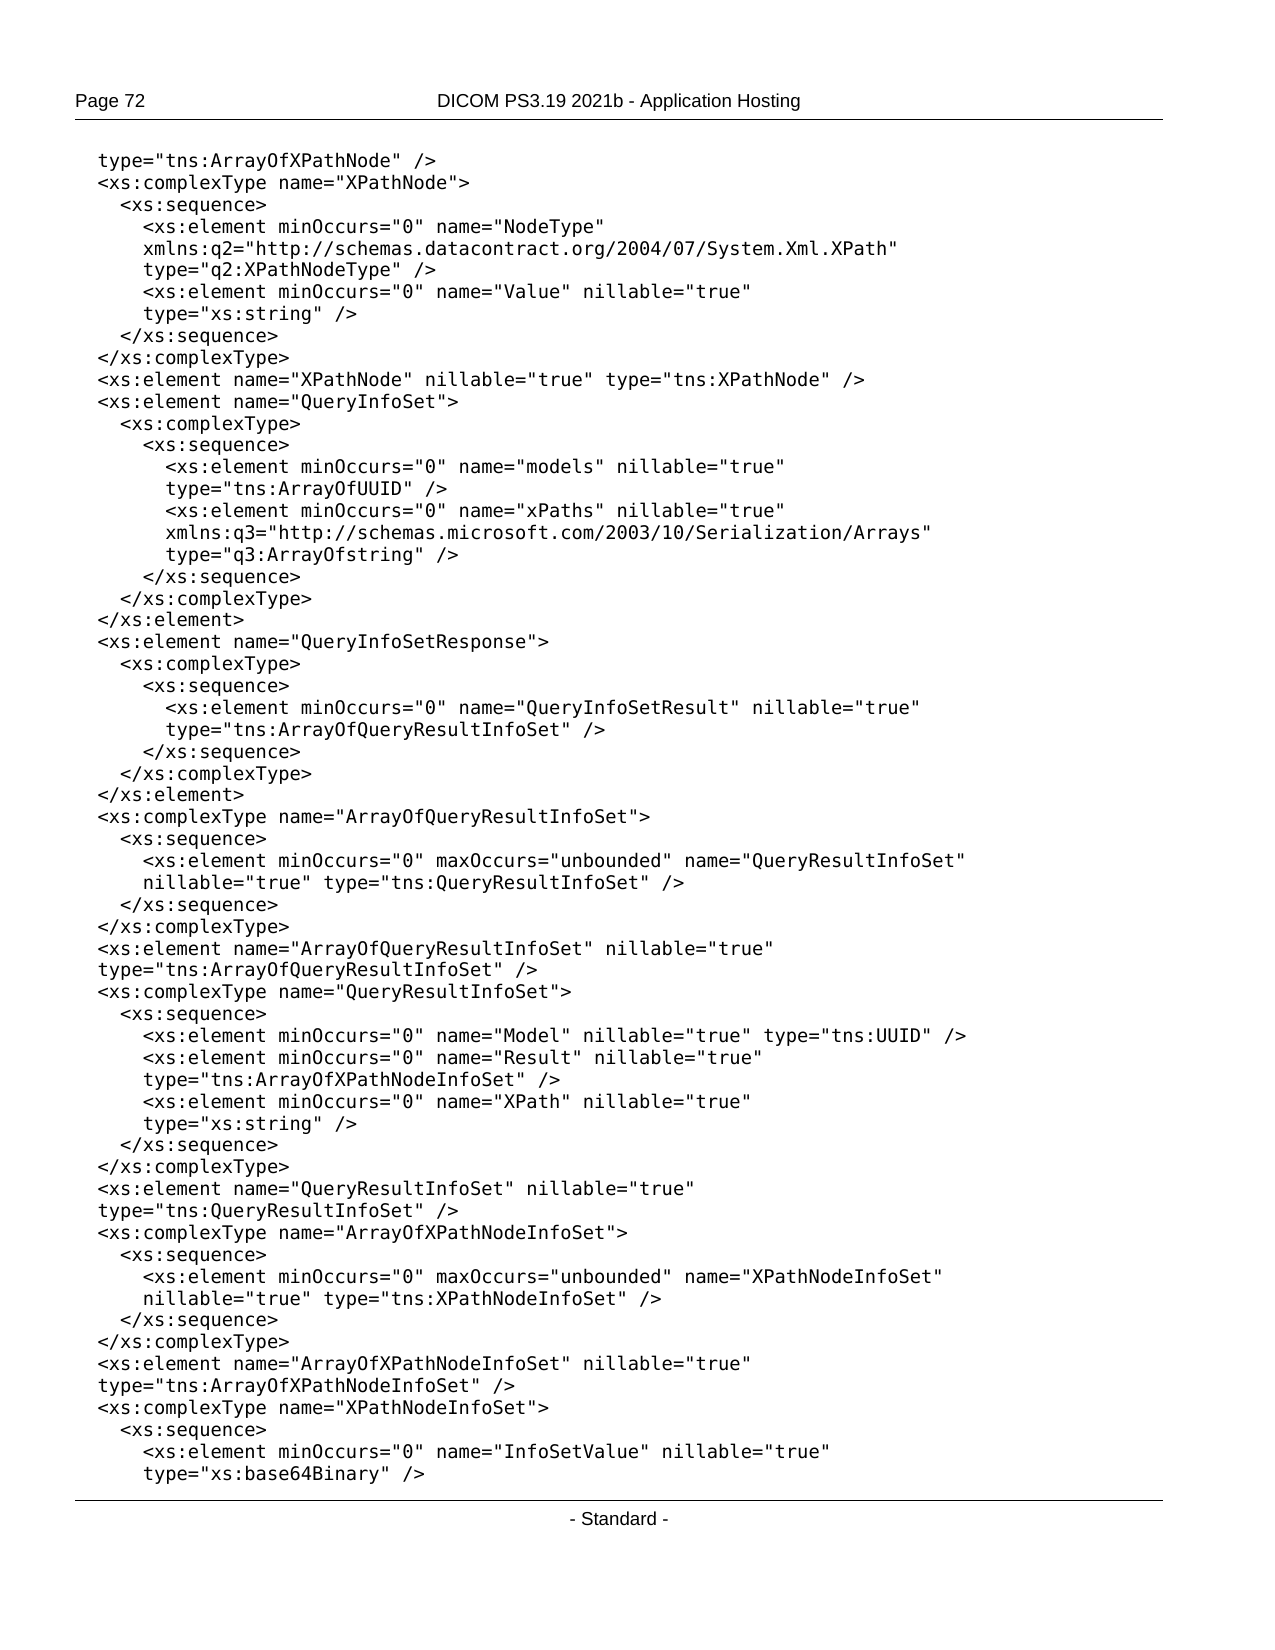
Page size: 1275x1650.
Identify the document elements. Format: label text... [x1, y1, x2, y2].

text type="tns:ArrayOfXPathNode" /> <xs:complexType name="XPathNode"> <xs:sequence> <xs:element minOccurs="0" name="NodeType" xmlns:q2="http://schemas.datacontract.org/2004/07/System.Xml.XPath" type="q2:XPathNodeType" /> <xs:element minOccurs="0" name="Value" nillable="true" type="xs:string" /> </xs:sequence> </xs:complexType> <xs:element name="XPathNode" nillable="true" type="tns:XPathNode" /> <xs:element name="QueryInfoSet"> <xs:complexType> <xs:sequence> <xs:element minOccurs="0" name="models" nillable="true" type="tns:ArrayOfUUID" /> <xs:element minOccurs="0" name="xPaths" nillable="true" xmlns:q3="http://schemas.microsoft.com/2003/10/Serialization/Arrays" type="q3:ArrayOfstring" /> </xs:sequence> </xs:complexType> </xs:element> <xs:element name="QueryInfoSetResponse"> <xs:complexType> <xs:sequence> <xs:element minOccurs="0" name="QueryInfoSetResult" nillable="true" type="tns:ArrayOfQueryResultInfoSet" /> </xs:sequence> </xs:complexType> </xs:element> <xs:complexType name="ArrayOfQueryResultInfoSet"> <xs:sequence> <xs:element minOccurs="0" maxOccurs="unbounded" name="QueryResultInfoSet" nillable="true" type="tns:QueryResultInfoSet" /> </xs:sequence> </xs:complexType> <xs:element name="ArrayOfQueryResultInfoSet" nillable="true" type="tns:ArrayOfQueryResultInfoSet" /> <xs:complexType name="QueryResultInfoSet"> <xs:sequence> <xs:element minOccurs="0" name="Model" nillable="true" type="tns:UUID" /> <xs:element minOccurs="0" name="Result" nillable="true" type="tns:ArrayOfXPathNodeInfoSet" /> <xs:element minOccurs="0" name="XPath" nillable="true" type="xs:string" /> </xs:sequence> </xs:complexType> <xs:element name="QueryResultInfoSet" nillable="true" type="tns:QueryResultInfoSet" /> <xs:complexType name="ArrayOfXPathNodeInfoSet"> <xs:sequence> <xs:element minOccurs="0" maxOccurs="unbounded" name="XPathNodeInfoSet" nillable="true" type="tns:XPathNodeInfoSet" /> </xs:sequence> </xs:complexType> <xs:element name="ArrayOfXPathNodeInfoSet" nillable="true" type="tns:ArrayOfXPathNodeInfoSet" /> <xs:complexType name="XPathNodeInfoSet"> <xs:sequence> <xs:element minOccurs="0" name="InfoSetValue" nillable="true" type="xs:base64Binary" /> [75, 150, 1162, 1484]
